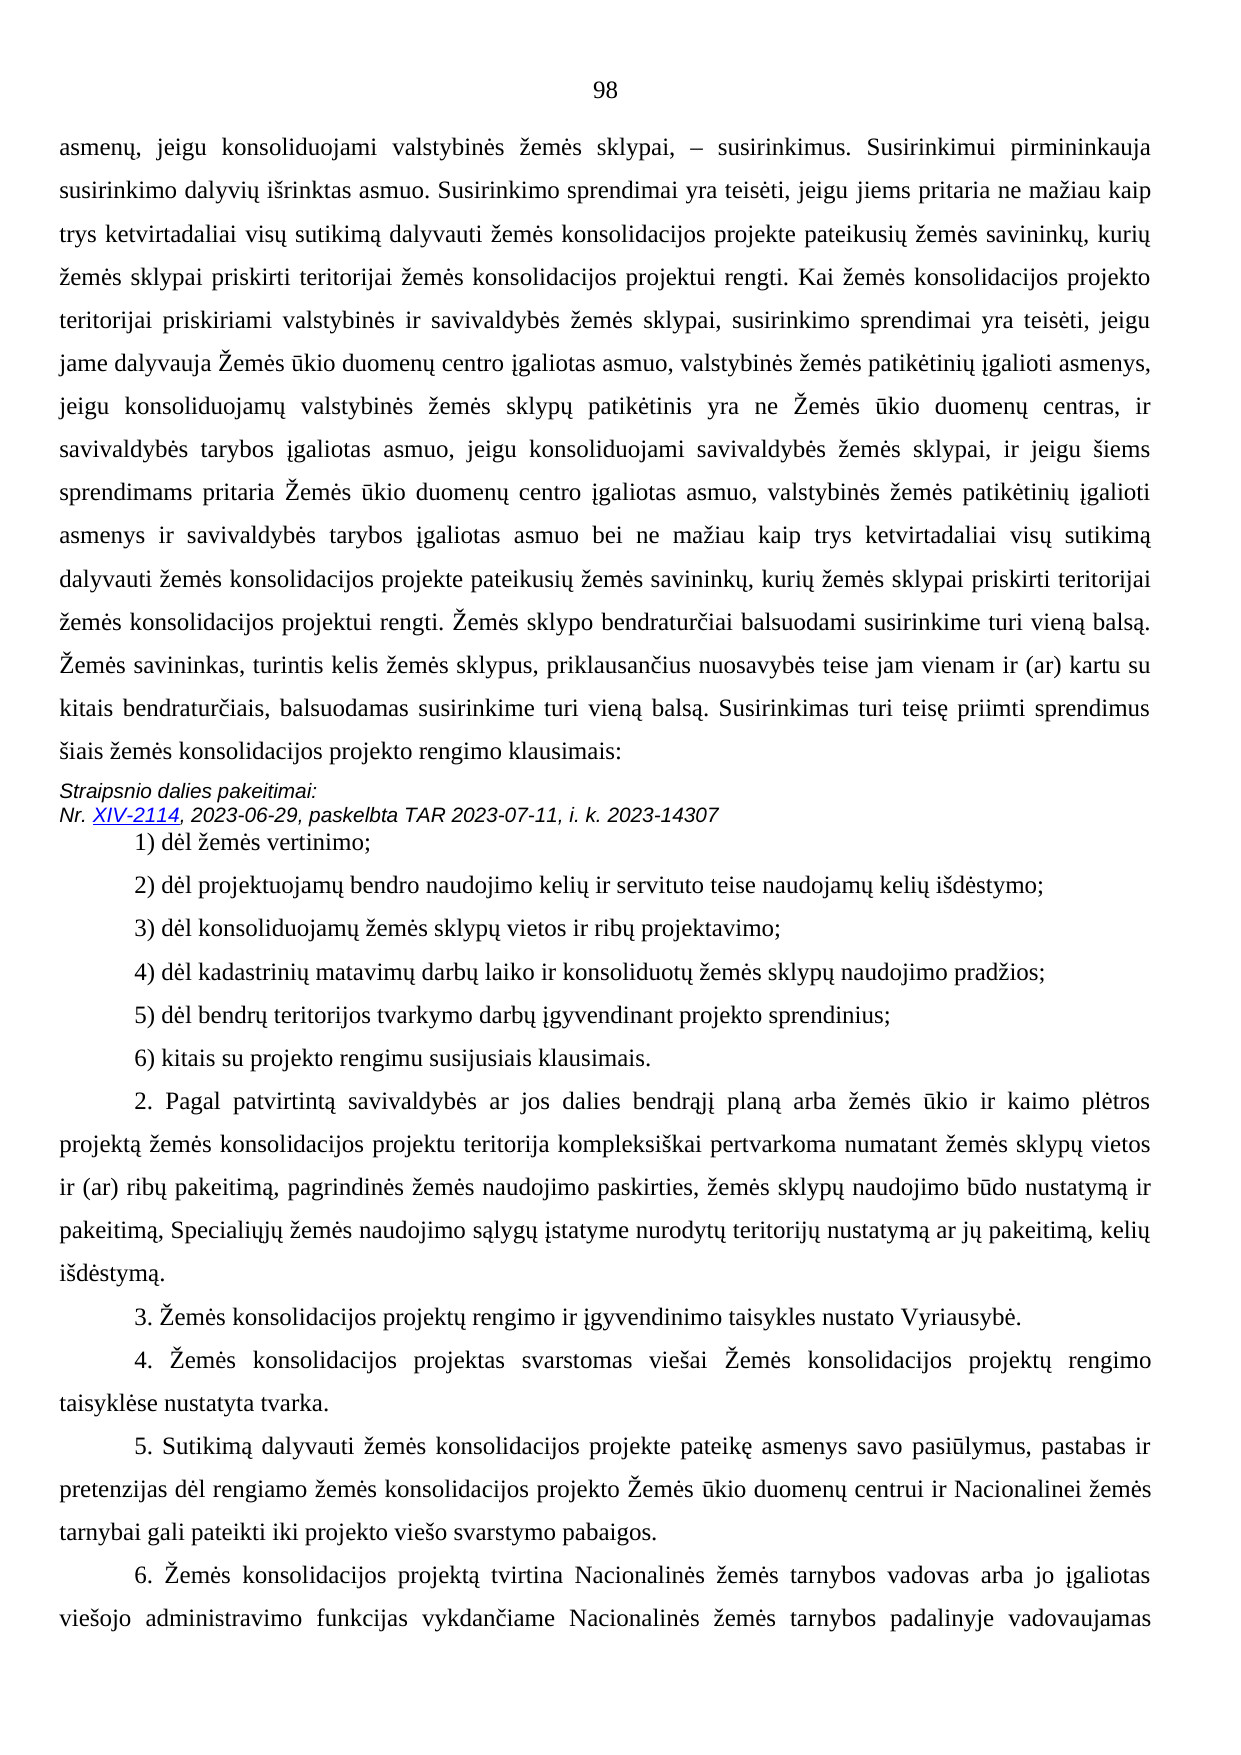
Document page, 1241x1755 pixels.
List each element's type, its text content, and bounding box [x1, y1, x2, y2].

text 2. Pagal patvirtintą savivaldybės ar jos dalies bendrąjį planą arba žemės ūkio ir kaimo plėtros projektą žemės konsolidacijos projektu teritorija kompleksiškai pertvarkoma numatant žemės sklypų vietos ir (ar) ribų pakeitimą, pagrindinės žemės naudojimo paskirties, žemės sklypų naudojimo būdo nustatymą ir pakeitimą, Specialiųjų žemės naudojimo sąlygų įstatyme nurodytų teritorijų nustatymą ar jų pakeitimą, kelių išdėstymą. [59, 1086, 1152, 1287]
text 4. Žemės konsolidacijos projektas svarstomas viešai Žemės konsolidacijos projektų rengimo taisyklėse nustatyta tvarka. [59, 1345, 1152, 1417]
text 5) dėl bendrų teritorijos tvarkymo darbų įgyvendinant projekto sprendinius; [59, 1000, 1152, 1028]
text 6) kitais su projekto rengimu susijusiais klausimais. [59, 1043, 1152, 1072]
text 3. Žemės konsolidacijos projektų rengimo ir įgyvendinimo taisykles nustato Vyriausybė. [59, 1302, 1152, 1330]
text 5. Sutikimą dalyvauti žemės konsolidacijos projekte pateikę asmenys savo pasiūlymus, pastabas ir pretenzijas dėl rengiamo žemės konsolidacijos projekto Žemės ūkio duomenų centrui ir Nacionalinei žemės tarnybai gali pateikti iki projekto viešo svarstymo pabaigos. [59, 1431, 1152, 1546]
text 3) dėl konsoliduojamų žemės sklypų vietos ir ribų projektavimo; [59, 913, 1152, 942]
text Straipsnio dalies pakeitimai: [59, 779, 1152, 803]
text 6. Žemės konsolidacijos projektą tvirtina Nacionalinės žemės tarnybos vadovas arba jo įgaliotas viešojo administravimo funkcijas vykdančiame Nacionalinės žemės tarnybos padalinyje vadovaujamas [59, 1560, 1152, 1632]
text 4) dėl kadastrinių matavimų darbų laiko ir konsoliduotų žemės sklypų naudojimo pradžios; [59, 957, 1152, 985]
text 1) dėl žemės vertinimo; [59, 827, 1152, 856]
text Nr. XIV-2114, 2023-06-29, paskelbta TAR 2023-07-11, i. k. 2023-14307 [59, 803, 1152, 827]
text asmenų, jeigu konsoliduojami valstybinės žemės sklypai, – susirinkimus. Susirinkimui pirmininkauja susirinkimo dalyvių išrinktas asmuo. Susirinkimo sprendimai yra teisėti, jeigu jiems pritaria ne mažiau kaip trys ketvirtadaliai visų sutikimą dalyvauti žemės konsolidacijos projekte pateikusių žemės savininkų, kurių žemės sklypai priskirti teritorijai žemės konsolidacijos projektui rengti. Kai žemės konsolidacijos projekto teritorijai priskiriami valstybinės ir savivaldybės žemės sklypai, susirinkimo sprendimai yra teisėti, jeigu jame dalyvauja Žemės ūkio duomenų centro įgaliotas asmuo, valstybinės žemės patikėtinių įgalioti asmenys, jeigu konsoliduojamų valstybinės žemės sklypų patikėtinis yra ne Žemės ūkio duomenų centras, ir savivaldybės tarybos įgaliotas asmuo, jeigu konsoliduojami savivaldybės žemės sklypai, ir jeigu šiems sprendimams pritaria Žemės ūkio duomenų centro įgaliotas asmuo, valstybinės žemės patikėtinių įgalioti asmenys ir savivaldybės tarybos įgaliotas asmuo bei ne mažiau kaip trys ketvirtadaliai visų sutikimą dalyvauti žemės konsolidacijos projekte pateikusių žemės savininkų, kurių žemės sklypai priskirti teritorijai žemės konsolidacijos projektui rengti. Žemės sklypo bendraturčiai balsuodami susirinkime turi vieną balsą. Žemės savininkas, turintis kelis žemės sklypus, priklausančius nuosavybės teise jam vienam ir (ar) kartu su kitais bendraturčiais, balsuodamas susirinkime turi vieną balsą. Susirinkimas turi teisę priimti sprendimus šiais žemės konsolidacijos projekto rengimo klausimais: [59, 132, 1152, 765]
text 2) dėl projektuojamų bendro naudojimo kelių ir servituto teise naudojamų kelių išdėstymo; [59, 870, 1152, 899]
